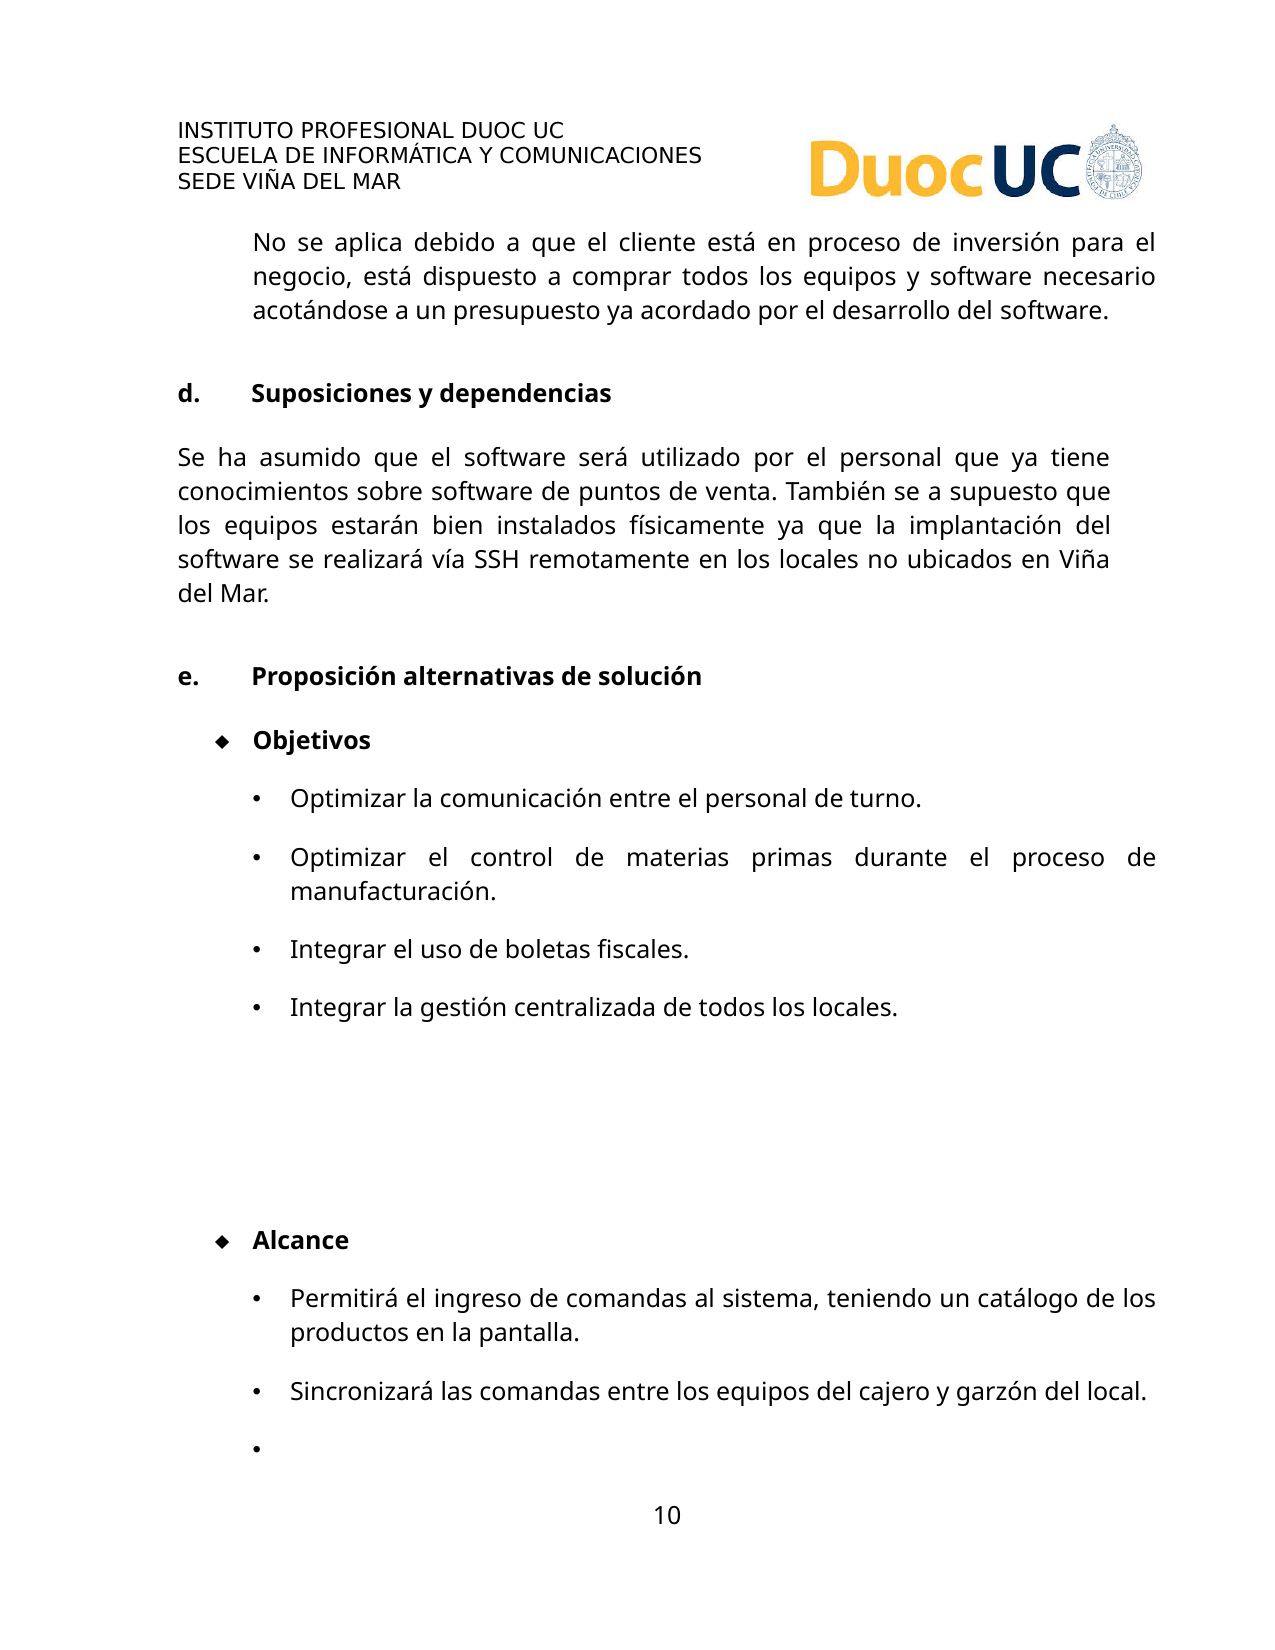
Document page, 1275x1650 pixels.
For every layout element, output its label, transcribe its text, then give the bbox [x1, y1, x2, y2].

list Optimizar la comunicación entre el personal de turno. [252, 781, 1157, 815]
text Se ha asumido que el software será utilizado por el personal que ya tiene conocimientos sobre software de puntos de venta. También se a supuesto que los equipos estarán bien instalados físicamente ya que la implantación del software se realizará vía SSH remotamente en los locales no ubicados en Viña del Mar. [177, 439, 1112, 610]
list Objetivos [215, 723, 1157, 757]
list Sincronizará las comandas entre los equipos del cajero y garzón del local. [252, 1373, 1157, 1407]
list Alcance [215, 1223, 1157, 1257]
list Optimizar el control de materias primas durante el proceso de manufacturación. [252, 839, 1157, 907]
picture [794, 120, 1154, 203]
list Permitirá el ingreso de comandas al sistema, teniendo un catálogo de los productos en la pantalla. [252, 1281, 1157, 1349]
subtitle e. Proposición alternativas de solución [177, 659, 1112, 693]
list No se aplica debido a que el cliente está en proceso de inversión para el negocio, está dispuesto a comprar todos los equipos y software necesario acotándose a un presupuesto ya acordado por el desarrollo del software. [215, 224, 1157, 326]
list Integrar la gestión centralizada de todos los locales. [252, 990, 1157, 1024]
list Integrar el uso de boletas fiscales. [252, 932, 1157, 966]
subtitle d. Suposiciones y dependencias [177, 375, 1112, 409]
